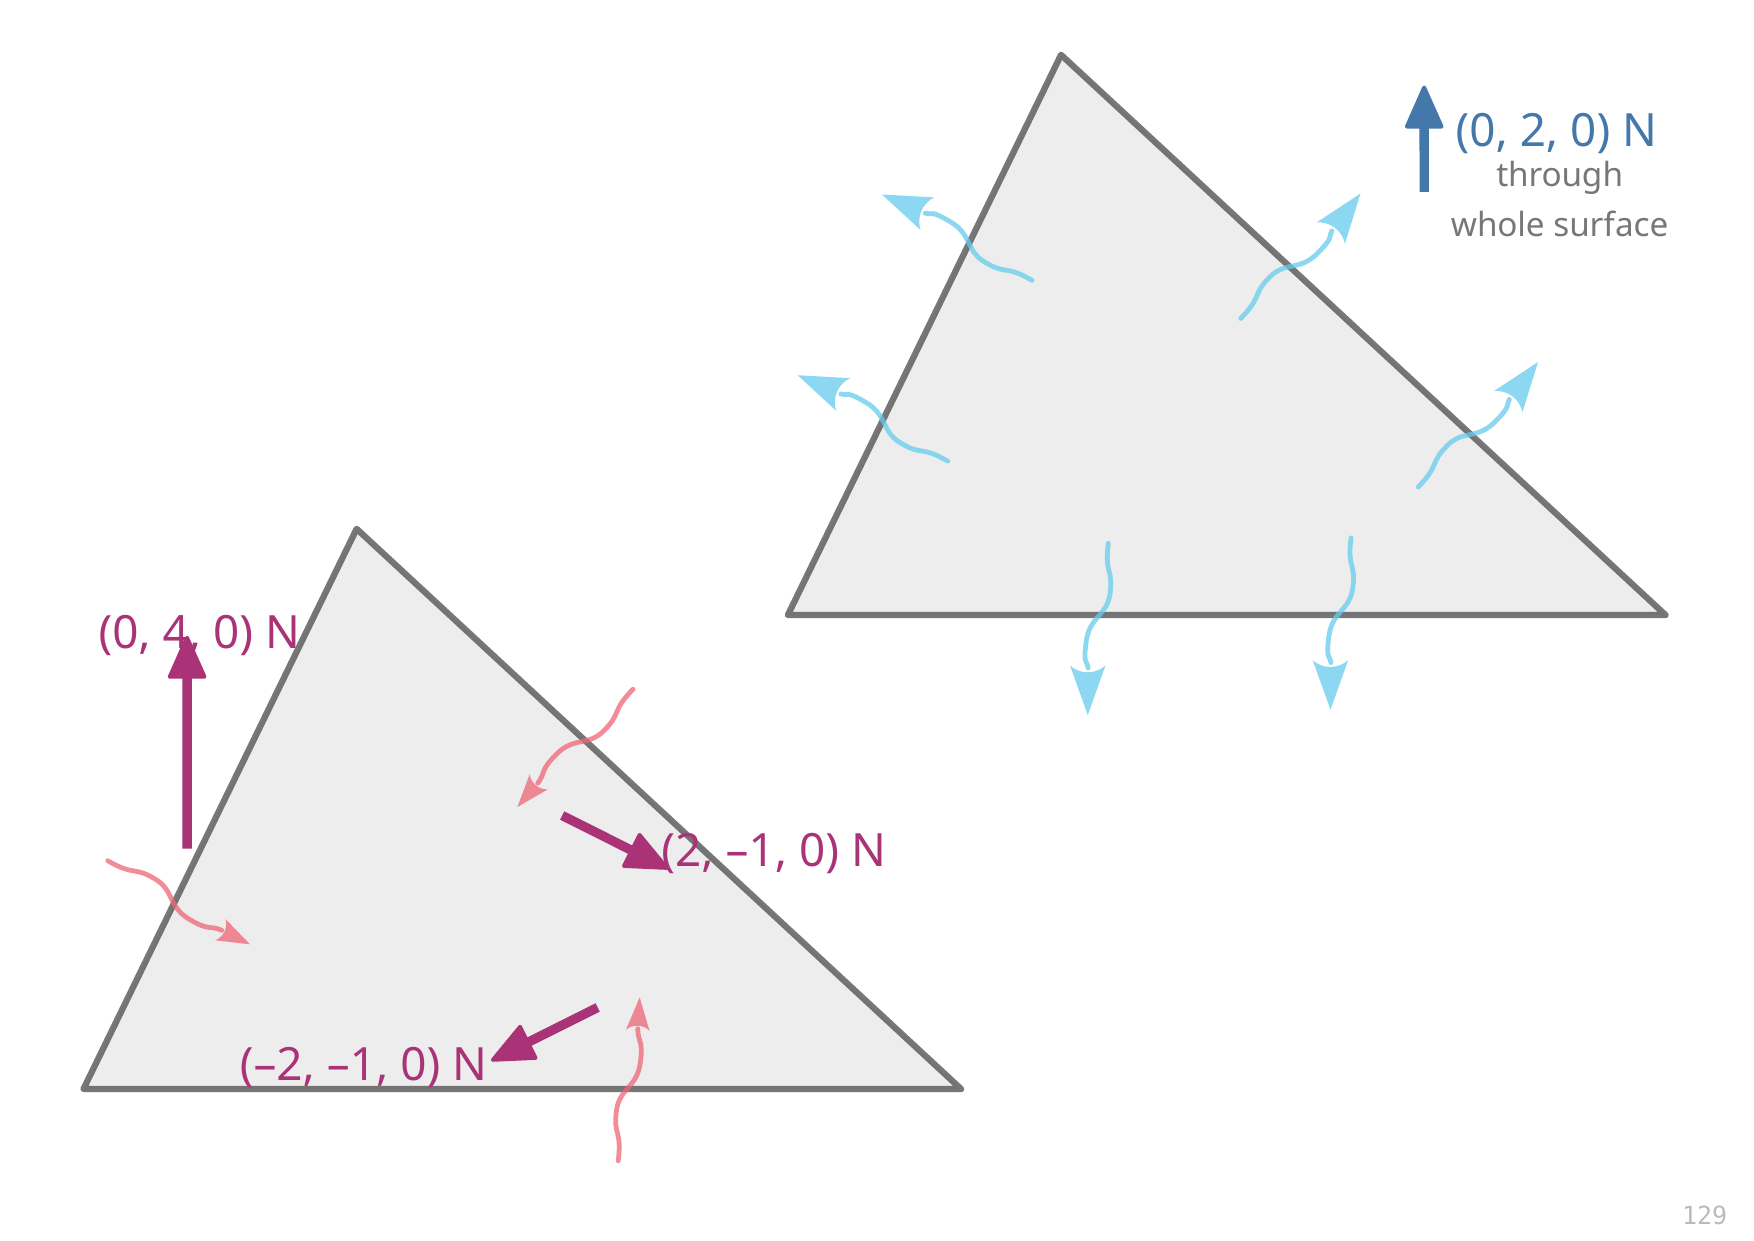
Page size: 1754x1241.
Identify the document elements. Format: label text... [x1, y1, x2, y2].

text_box [83, 528, 962, 1090]
text_box (0, 2, 0) N [1440, 83, 1666, 139]
text_box [787, 54, 1666, 616]
text_box (0, 4, 0) N [83, 585, 309, 651]
text_box through whole surface [1435, 139, 1671, 228]
text_box (–2, –1, 0) N [225, 1017, 496, 1084]
text_box (2, –1, 0) N [646, 803, 895, 869]
